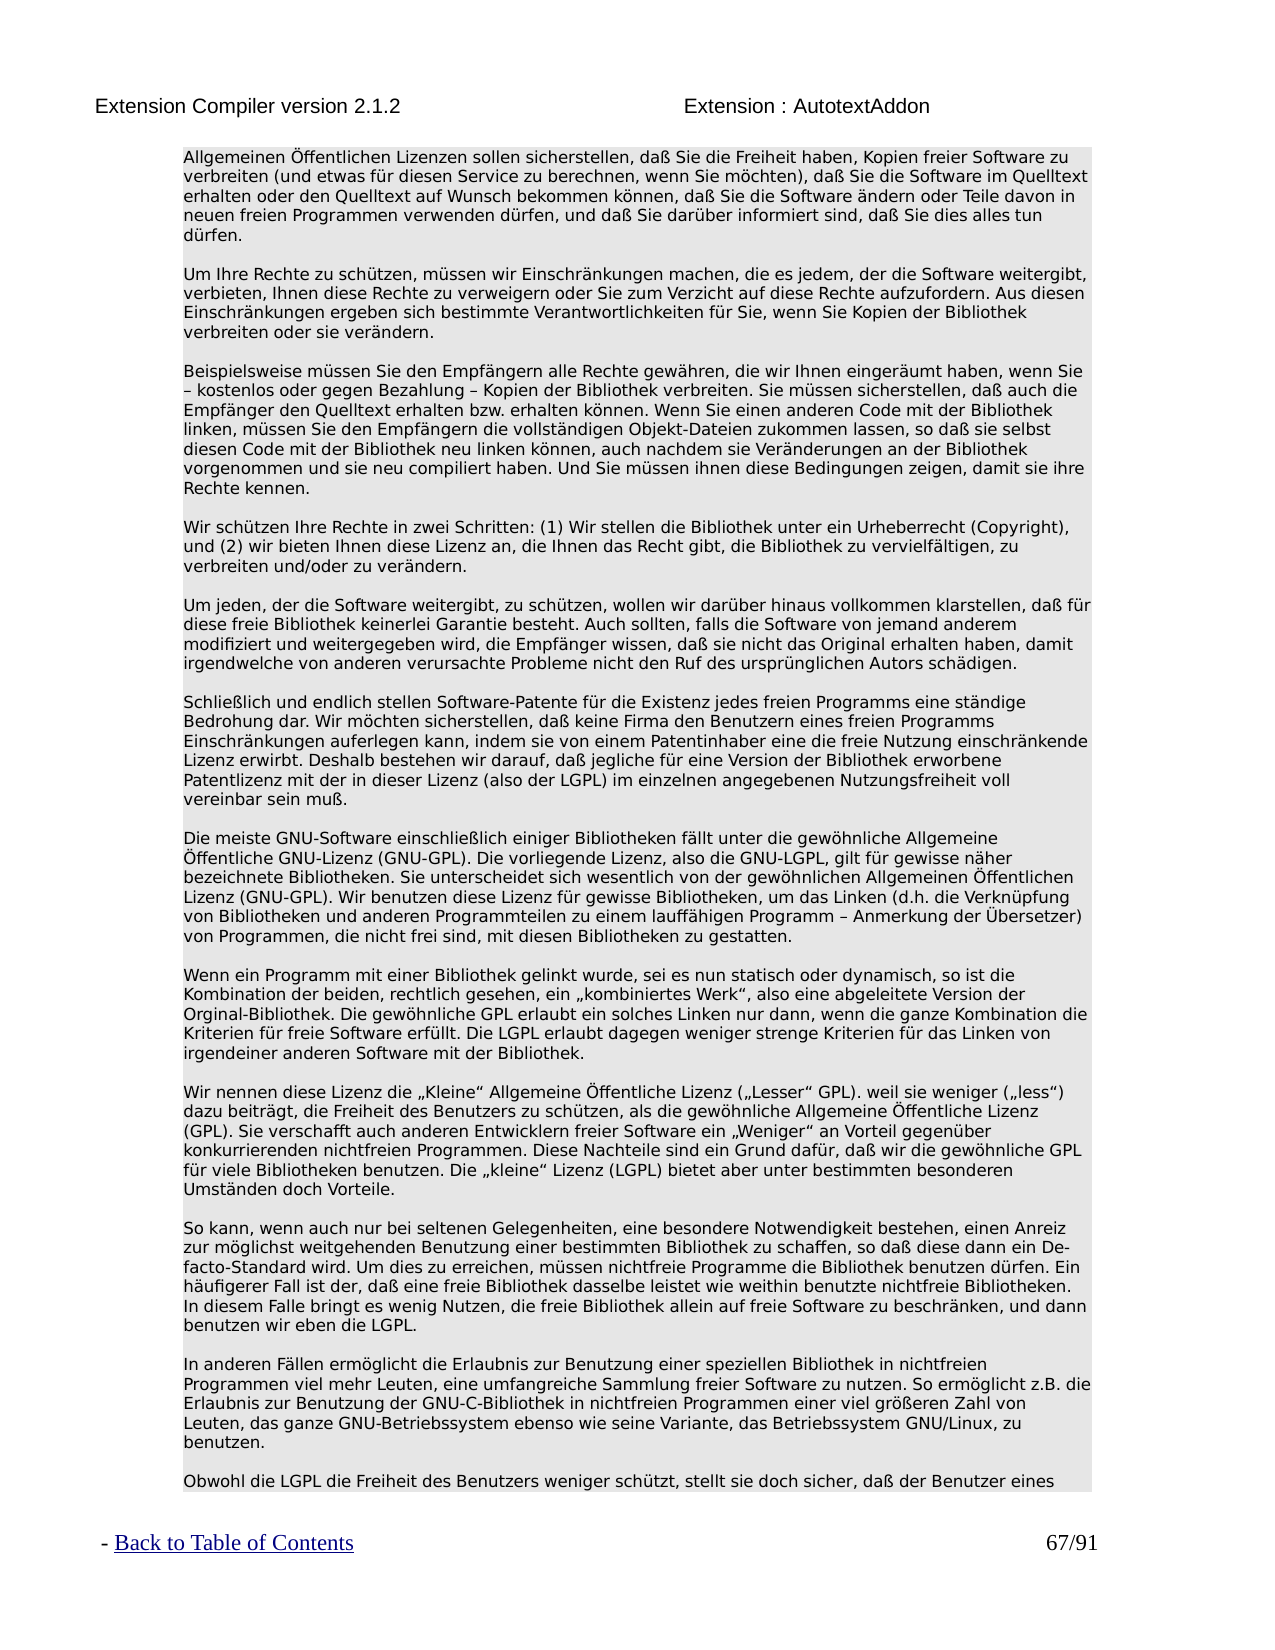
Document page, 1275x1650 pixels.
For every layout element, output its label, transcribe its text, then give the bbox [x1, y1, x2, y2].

text Schließlich und endlich stellen Software-Patente für die Existenz jedes freien Programms eine ständige Bedrohung dar. Wir möchten sicherstellen, daß keine Firma den Benutzern eines freien Programms Einschränkungen auferlegen kann, indem sie von einem Patentinhaber eine die freie Nutzung einschränkende Lizenz erwirbt. Deshalb bestehen wir darauf, daß jegliche für eine Version der Bibliothek erworbene Patentlizenz mit der in dieser Lizenz (also der LGPL) im einzelnen angegebenen Nutzungsfreiheit voll vereinbar sein muß. [183, 693, 1092, 810]
text Wir schützen Ihre Rechte in zwei Schritten: (1) Wir stellen die Bibliothek unter ein Urheberrecht (Copyright), und (2) wir bieten Ihnen diese Lizenz an, die Ihnen das Recht gibt, die Bibliothek zu vervielfältigen, zu verbreiten und/oder zu verändern. [183, 518, 1092, 576]
text Wir nennen diese Lizenz die „Kleine“ Allgemeine Öffentliche Lizenz („Lesser“ GPL). weil sie weniger („less“) dazu beiträgt, die Freiheit des Benutzers zu schützen, als die gewöhnliche Allgemeine Öffentliche Lizenz (GPL). Sie verschafft auch anderen Entwicklern freier Software ein „Weniger“ an Vorteil gegenüber konkurrierenden nichtfreien Programmen. Diese Nachteile sind ein Grund dafür, daß wir die gewöhnliche GPL für viele Bibliotheken benutzen. Die „kleine“ Lizenz (LGPL) bietet aber unter bestimmten besonderen Umständen doch Vorteile. [183, 1082, 1092, 1199]
text Allgemeinen Öffentlichen Lizenzen sollen sicherstellen, daß Sie die Freiheit haben, Kopien freier Software zu verbreiten (und etwas für diesen Service zu berechnen, wenn Sie möchten), daß Sie die Software im Quelltext erhalten oder den Quelltext auf Wunsch bekommen können, daß Sie die Software ändern oder Teile davon in neuen freien Programmen verwenden dürfen, und daß Sie darüber informiert sind, daß Sie dies alles tun dürfen. [183, 147, 1092, 245]
text Um Ihre Rechte zu schützen, müssen wir Einschränkungen machen, die es jedem, der die Software weitergibt, verbieten, Ihnen diese Rechte zu verweigern oder Sie zum Verzicht auf diese Rechte aufzufordern. Aus diesen Einschränkungen ergeben sich bestimmte Verantwortlichkeiten für Sie, wenn Sie Kopien der Bibliothek verbreiten oder sie verändern. [183, 264, 1092, 342]
text Die meiste GNU-Software einschließlich einiger Bibliotheken fällt unter die gewöhnliche Allgemeine Öffentliche GNU-Lizenz (GNU-GPL). Die vorliegende Lizenz, also die GNU-LGPL, gilt für gewisse näher bezeichnete Bibliotheken. Sie unterscheidet sich wesentlich von der gewöhnlichen Allgemeinen Öffentlichen Lizenz (GNU-GPL). Wir benutzen diese Lizenz für gewisse Bibliotheken, um das Linken (d.h. die Verknüpfung von Bibliotheken und anderen Programmteilen zu einem lauffähigen Programm – Anmerkung der Übersetzer) von Programmen, die nicht frei sind, mit diesen Bibliotheken zu gestatten. [183, 829, 1092, 946]
text So kann, wenn auch nur bei seltenen Gelegenheiten, eine besondere Notwendigkeit bestehen, einen Anreiz zur möglichst weitgehenden Benutzung einer bestimmten Bibliothek zu schaffen, so daß diese dann ein De-facto-Standard wird. Um dies zu erreichen, müssen nichtfreie Programme die Bibliothek benutzen dürfen. Ein häufigerer Fall ist der, daß eine freie Bibliothek dasselbe leistet wie weithin benutzte nichtfreie Bibliotheken. In diesem Falle bringt es wenig Nutzen, die freie Bibliothek allein auf freie Software zu beschränken, und dann benutzen wir eben die LGPL. [183, 1219, 1092, 1336]
text Obwohl die LGPL die Freiheit des Benutzers weniger schützt, stellt sie doch sicher, daß der Benutzer eines [183, 1472, 1092, 1492]
text In anderen Fällen ermöglicht die Erlaubnis zur Benutzung einer speziellen Bibliothek in nichtfreien Programmen viel mehr Leuten, eine umfangreiche Sammlung freier Software zu nutzen. So ermöglicht z.B. die Erlaubnis zur Benutzung der GNU-C-Bibliothek in nichtfreien Programmen einer viel größeren Zahl von Leuten, das ganze GNU-Betriebssystem ebenso wie seine Variante, das Betriebssystem GNU/Linux, zu benutzen. [183, 1355, 1092, 1453]
text Wenn ein Programm mit einer Bibliothek gelinkt wurde, sei es nun statisch oder dynamisch, so ist die Kombination der beiden, rechtlich gesehen, ein „kombiniertes Werk“, also eine abgeleitete Version der Orginal-Bibliothek. Die gewöhnliche GPL erlaubt ein solches Linken nur dann, wenn die ganze Kombination die Kriterien für freie Software erfüllt. Die LGPL erlaubt dagegen weniger strenge Kriterien für das Linken von irgendeiner anderen Software mit der Bibliothek. [183, 966, 1092, 1063]
text Um jeden, der die Software weitergibt, zu schützen, wollen wir darüber hinaus vollkommen klarstellen, daß für diese freie Bibliothek keinerlei Garantie besteht. Auch sollten, falls die Software von jemand anderem modifiziert und weitergegeben wird, die Empfänger wissen, daß sie nicht das Original erhalten haben, damit irgendwelche von anderen verursachte Probleme nicht den Ruf des ursprünglichen Autors schädigen. [183, 596, 1092, 673]
text Beispielsweise müssen Sie den Empfängern alle Rechte gewähren, die wir Ihnen eingeräumt haben, wenn Sie – kostenlos oder gegen Bezahlung – Kopien der Bibliothek verbreiten. Sie müssen sicherstellen, daß auch die Empfänger den Quelltext erhalten bzw. erhalten können. Wenn Sie einen anderen Code mit der Bibliothek linken, müssen Sie den Empfängern die vollständigen Objekt-Dateien zukommen lassen, so daß sie selbst diesen Code mit der Bibliothek neu linken können, auch nachdem sie Veränderungen an der Bibliothek vorgenommen und sie neu compiliert haben. Und Sie müssen ihnen diese Bedingungen zeigen, damit sie ihre Rechte kennen. [183, 362, 1092, 498]
